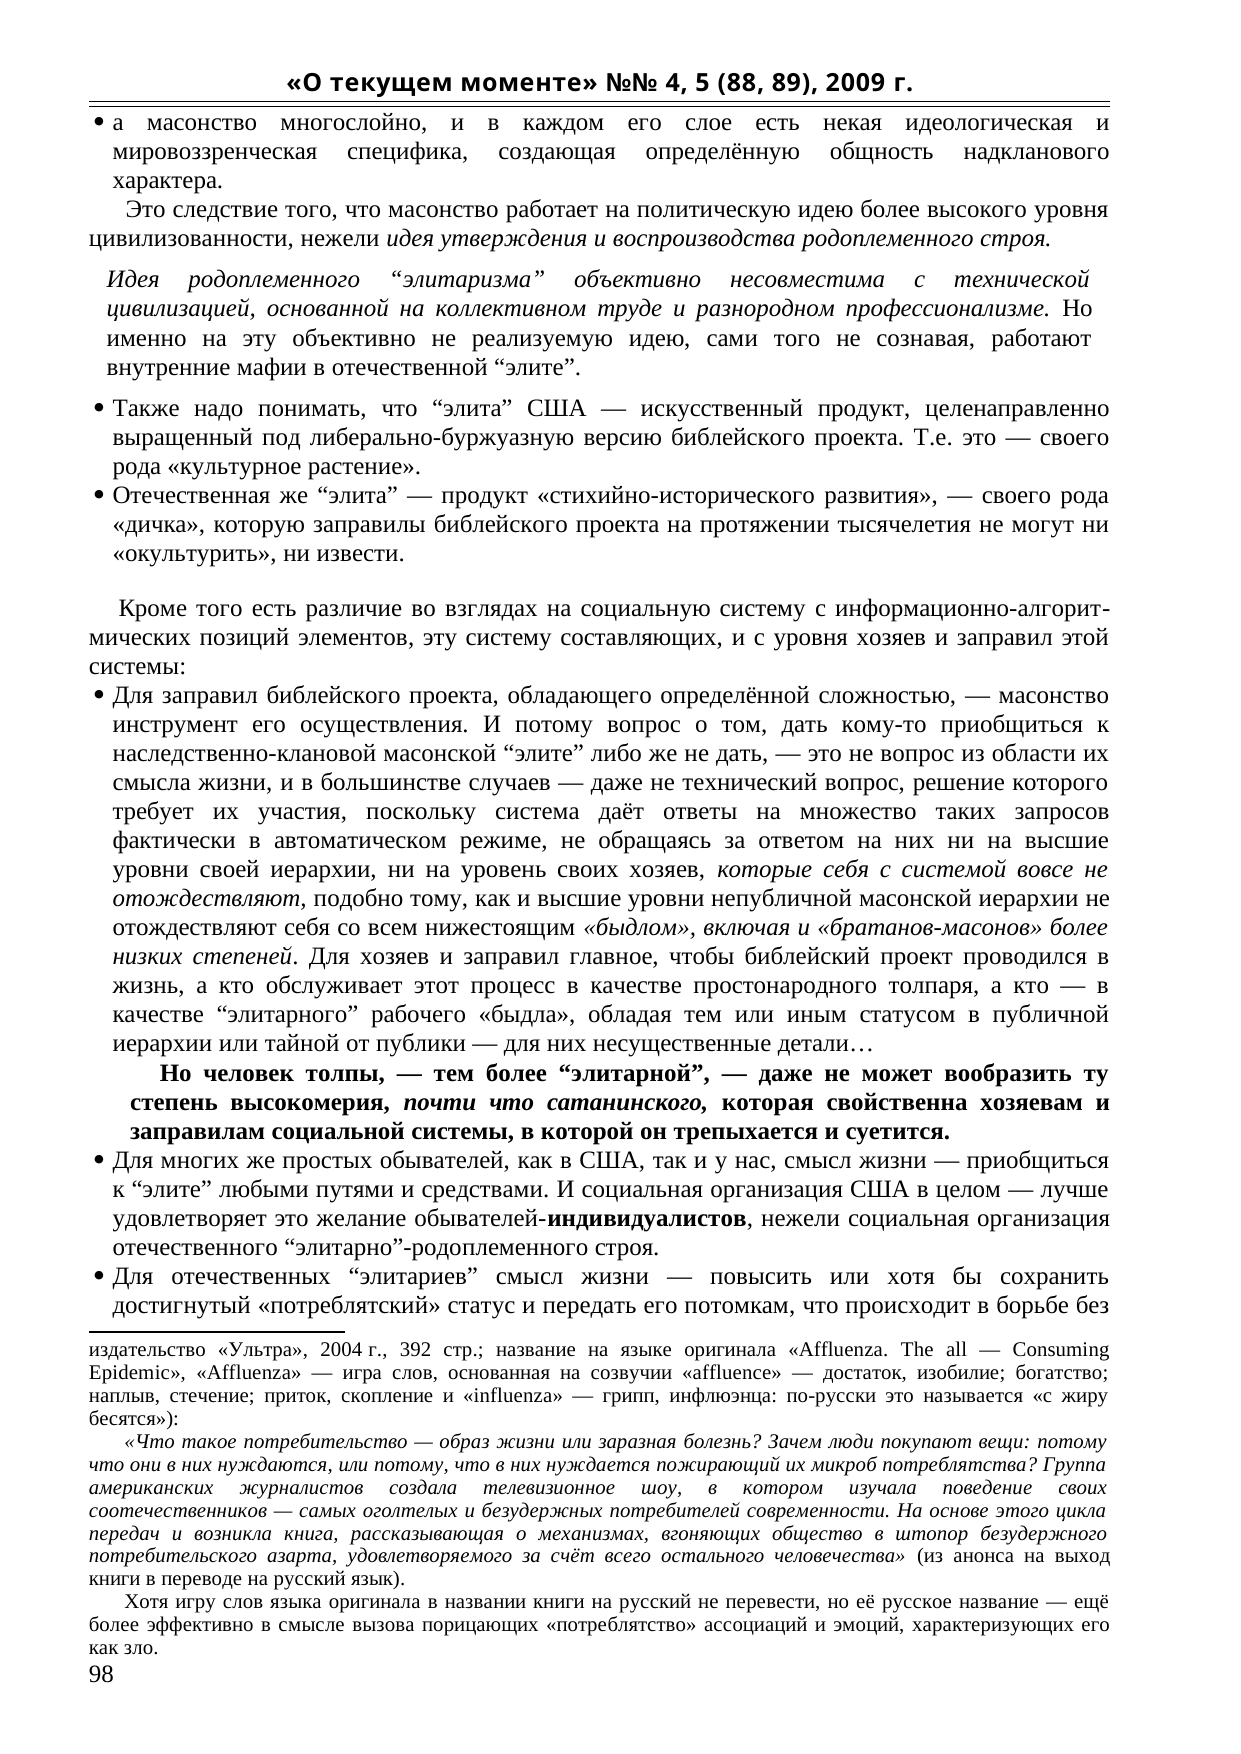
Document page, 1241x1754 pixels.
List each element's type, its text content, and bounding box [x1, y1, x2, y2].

list Отечественная же “элита” — продукт «стихийно-исторического развития», — своего рода «дичка», которую заправилы библейского проекта на протяжении тысячелетия не могут ни «окультурить», ни извести. [94, 480, 1110, 567]
list Для заправил библейского проекта, обладающего определённой сложностью, — масонство инструмент его осуществления. И потому вопрос о том, дать кому-то приобщиться к наследственно-клановой масонской “элите” либо же не дать, — это не вопрос из области их смысла жизни, и в большинстве случаев — даже не технический вопрос, решение которого требует их участия, поскольку система даёт ответы на множество таких запросов фактически в автоматическом режиме, не обращаясь за ответом на них ни на высшие уровни своей иерархии, ни на уровень своих хозяев, которые себя с системой вовсе не отождествляют, подобно тому, как и высшие уровни непубличной масонской иерархии не отождествляют себя со всем нижестоящим «быдлом», включая и «братанов-масонов» более низких степеней. Для хозяев и заправил главное, чтобы библейский проект проводился в жизнь, а кто обслуживает этот процесс в качестве простонародного толпаря, а кто — в качестве “элитарного” рабочего «быдла», обладая тем или иным статусом в публичной иерархии или тайной от публики — для них несущественные детали… [94, 679, 1110, 1057]
text Идея родоплеменного “элитаризма” объективно несовместима с технической цивилизацией, основанной на коллективном труде и разнородном профессионализме. Но именно на эту объективно не реализуемую идею, сами того не сознавая, работают внутренние мафии в отечественной “элите”. [106, 264, 1093, 381]
list Для отечественных “элитариев” смысл жизни — повысить или хотя бы сохранить достигнутый «потреблятский» статус и передать его потомкам, что происходит в борьбе без [94, 1261, 1110, 1319]
list Также надо понимать, что “элита” США — искусственный продукт, целенаправленно выращенный под либерально-буржуазную версию библейского проекта. Т.е. это — своего рода «культурное растение». [94, 393, 1110, 480]
text Но человек толпы, — тем более “элитарной”, — даже не может вообразить ту степень высокомерия, почти что сатанинского, которая свойственна хозяевам и заправилам социальной системы, в которой он трепыхается и суетится. [130, 1057, 1110, 1144]
list Хотя игру слов языка оригинала в названии книги на русский не перевести, но её русское название — ещё более эффективно в смысле вызова порицающих «потре­блятство» ассоциаций и эмоций, характеризующих его как зло. [89, 1590, 1110, 1659]
text Кроме того есть различие во взглядах на социальную систему с информационно-алгорит­ми­чес­ких позиций элементов, эту систему составляющих, и с уровня хозяев и заправил этой системы: [89, 592, 1110, 679]
list Для многих же простых обывателей, как в США, так и у нас, смысл жизни — приобщиться к “элите” любыми путями и средствами. И социальная организация США в целом — лучше удовлетворяет это желание обывателей-индивидуалистов, нежели социальная организация отечественного “элитарно”-родо­пле­менного строя. [94, 1144, 1110, 1261]
list «Что такое потребительство — образ жизни или заразная болезнь? Зачем люди покупают вещи: потому что они в них нуждаются, или потому, что в них нуждается пожирающий их микроб потреблятства? Группа американских журналистов создала телевизионное шоу, в котором изучала поведение своих соотечественников — самых оголтелых и безудержных потребителей современности. На основе этого цикла передач и возникла книга, рассказывающая о механизмах, вгоняющих общество в штопор безудержного потребительского азарта, удовлетворяемого за счёт всего остального человечества» (из анонса на выход книги в переводе на русский язык). [89, 1430, 1110, 1590]
list издательство «Ультра», 2004 г., 392 стр.; название на языке оригинала «Affluenza. The all — Consuming Epidemic», «Affluenza» — игра слов, основанная на созвучии «affluence» — достаток, изобилие; богатство; наплыв, стечение; приток, скопление и «influenza» — грипп, инфлюэнца: по-русски это называется «с жиру бесятся»): [89, 1338, 1110, 1430]
list а масонство многослойно, и в каждом его слое есть некая идеологическая и мировоззренческая специфика, создающая определённую общность надкланового характера. [94, 107, 1110, 194]
text Это следствие того, что масонство работает на политическую идею более высокого уровня цивилизованности, нежели идея утверждения и воспроизводства родоплеменного строя. [89, 194, 1110, 252]
